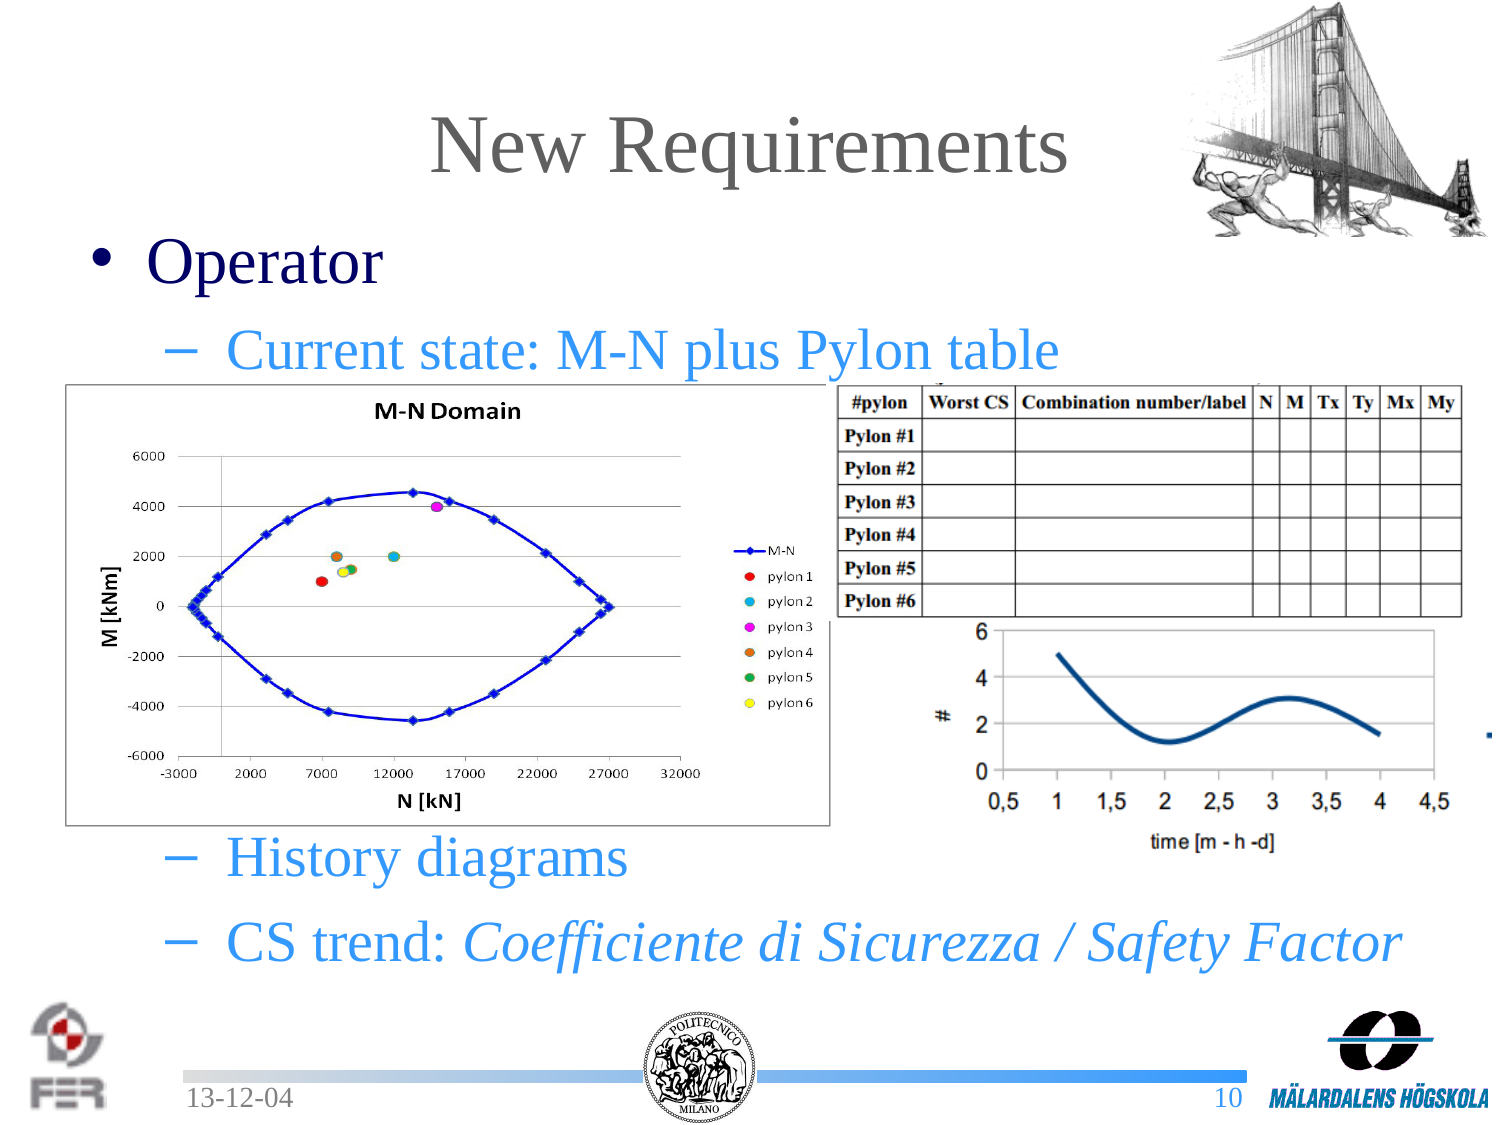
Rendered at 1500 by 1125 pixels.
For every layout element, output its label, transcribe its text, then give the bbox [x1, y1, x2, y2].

list Operator Current state: M-N plus Pylon table History diagrams CS trend: Coefficiente di Sicurezza / Safety Factor [75, 209, 1426, 383]
text_box [1186, 1070, 1258, 1114]
list Operator Current state: M-N plus Pylon table History diagrams CS trend: Coefficiente di Sicurezza / Safety Factor [75, 621, 1426, 981]
picture [1368, 1093, 1374, 1104]
text_box 13-12-04 [171, 1070, 396, 1114]
picture [1454, 1091, 1459, 1108]
picture [64, 383, 1492, 880]
picture [643, 1011, 757, 1123]
picture [1175, 0, 1488, 237]
picture [1269, 1011, 1488, 1108]
picture [1435, 1096, 1441, 1104]
title New Requirements [75, 45, 1175, 209]
picture [29, 987, 107, 1125]
